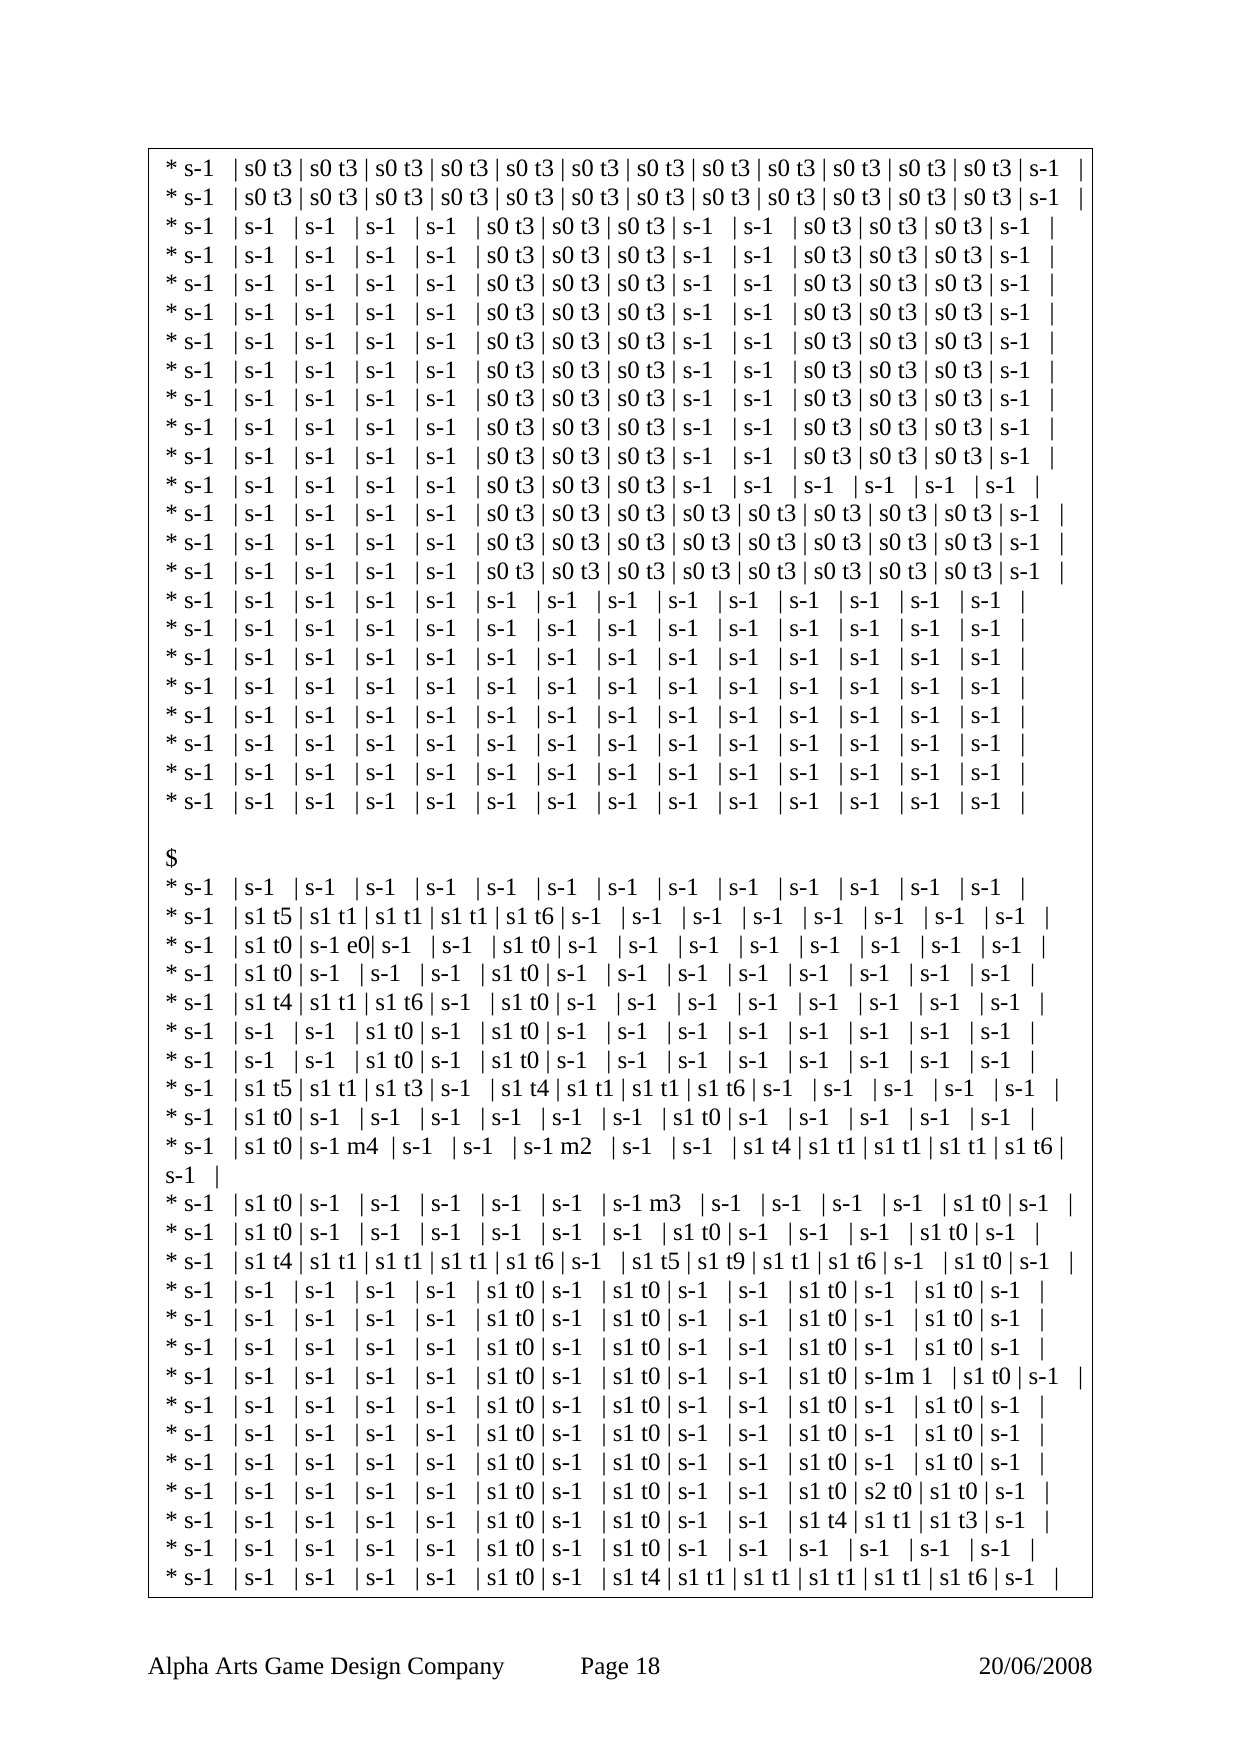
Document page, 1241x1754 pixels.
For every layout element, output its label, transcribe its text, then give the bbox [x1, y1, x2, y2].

table_header * s-1 | s0 t3 | s0 t3 | s0 t3 | s0 t3 | s0 t3 | s0 t3 | s0 t3 | s0 t3 | s0 t3 | s0 t3 | s0 t3 | s0 t3 | s-1 | * s-1 | s0 t3 | s0 t3 | s0 t3 | s0 t3 | s0 t3 | s0 t3 | s0 t3 | s0 t3 | s0 t3 | s0 t3 | s0 t3 | s0 t3 | s-1 | * s-1 | s-1 | s-1 | s-1 | s-1 | s0 t3 | s0 t3 | s0 t3 | s-1 | s-1 | s0 t3 | s0 t3 | s0 t3 | s-1 | * s-1 | s-1 | s-1 | s-1 | s-1 | s0 t3 | s0 t3 | s0 t3 | s-1 | s-1 | s0 t3 | s0 t3 | s0 t3 | s-1 | * s-1 | s-1 | s-1 | s-1 | s-1 | s0 t3 | s0 t3 | s0 t3 | s-1 | s-1 | s0 t3 | s0 t3 | s0 t3 | s-1 | * s-1 | s-1 | s-1 | s-1 | s-1 | s0 t3 | s0 t3 | s0 t3 | s-1 | s-1 | s0 t3 | s0 t3 | s0 t3 | s-1 | * s-1 | s-1 | s-1 | s-1 | s-1 | s0 t3 | s0 t3 | s0 t3 | s-1 | s-1 | s0 t3 | s0 t3 | s0 t3 | s-1 | * s-1 | s-1 | s-1 | s-1 | s-1 | s0 t3 | s0 t3 | s0 t3 | s-1 | s-1 | s0 t3 | s0 t3 | s0 t3 | s-1 | * s-1 | s-1 | s-1 | s-1 | s-1 | s0 t3 | s0 t3 | s0 t3 | s-1 | s-1 | s0 t3 | s0 t3 | s0 t3 | s-1 | * s-1 | s-1 | s-1 | s-1 | s-1 | s0 t3 | s0 t3 | s0 t3 | s-1 | s-1 | s0 t3 | s0 t3 | s0 t3 | s-1 | * s-1 | s-1 | s-1 | s-1 | s-1 | s0 t3 | s0 t3 | s0 t3 | s-1 | s-1 | s0 t3 | s0 t3 | s0 t3 | s-1 | * s-1 | s-1 | s-1 | s-1 | s-1 | s0 t3 | s0 t3 | s0 t3 | s-1 | s-1 | s-1 | s-1 | s-1 | s-1 | * s-1 | s-1 | s-1 | s-1 | s-1 | s0 t3 | s0 t3 | s0 t3 | s0 t3 | s0 t3 | s0 t3 | s0 t3 | s0 t3 | s-1 | * s-1 | s-1 | s-1 | s-1 | s-1 | s0 t3 | s0 t3 | s0 t3 | s0 t3 | s0 t3 | s0 t3 | s0 t3 | s0 t3 | s-1 | * s-1 | s-1 | s-1 | s-1 | s-1 | s0 t3 | s0 t3 | s0 t3 | s0 t3 | s0 t3 | s0 t3 | s0 t3 | s0 t3 | s-1 | * s-1 | s-1 | s-1 | s-1 | s-1 | s-1 | s-1 | s-1 | s-1 | s-1 | s-1 | s-1 | s-1 | s-1 | * s-1 | s-1 | s-1 | s-1 | s-1 | s-1 | s-1 | s-1 | s-1 | s-1 | s-1 | s-1 | s-1 | s-1 | * s-1 | s-1 | s-1 | s-1 | s-1 | s-1 | s-1 | s-1 | s-1 | s-1 | s-1 | s-1 | s-1 | s-1 | * s-1 | s-1 | s-1 | s-1 | s-1 | s-1 | s-1 | s-1 | s-1 | s-1 | s-1 | s-1 | s-1 | s-1 | * s-1 | s-1 | s-1 | s-1 | s-1 | s-1 | s-1 | s-1 | s-1 | s-1 | s-1 | s-1 | s-1 | s-1 | * s-1 | s-1 | s-1 | s-1 | s-1 | s-1 | s-1 | s-1 | s-1 | s-1 | s-1 | s-1 | s-1 | s-1 | * s-1 | s-1 | s-1 | s-1 | s-1 | s-1 | s-1 | s-1 | s-1 | s-1 | s-1 | s-1 | s-1 | s-1 | * s-1 | s-1 | s-1 | s-1 | s-1 | s-1 | s-1 | s-1 | s-1 | s-1 | s-1 | s-1 | s-1 | s-1 | $ * s-1 | s-1 | s-1 | s-1 | s-1 | s-1 | s-1 | s-1 | s-1 | s-1 | s-1 | s-1 | s-1 | s-1 | * s-1 | s1 t5 | s1 t1 | s1 t1 | s1 t1 | s1 t6 | s-1 | s-1 | s-1 | s-1 | s-1 | s-1 | s-1 | s-1 | * s-1 | s1 t0 | s-1 e0| s-1 | s-1 | s1 t0 | s-1 | s-1 | s-1 | s-1 | s-1 | s-1 | s-1 | s-1 | * s-1 | s1 t0 | s-1 | s-1 | s-1 | s1 t0 | s-1 | s-1 | s-1 | s-1 | s-1 | s-1 | s-1 | s-1 | * s-1 | s1 t4 | s1 t1 | s1 t6 | s-1 | s1 t0 | s-1 | s-1 | s-1 | s-1 | s-1 | s-1 | s-1 | s-1 | * s-1 | s-1 | s-1 | s1 t0 | s-1 | s1 t0 | s-1 | s-1 | s-1 | s-1 | s-1 | s-1 | s-1 | s-1 | * s-1 | s-1 | s-1 | s1 t0 | s-1 | s1 t0 | s-1 | s-1 | s-1 | s-1 | s-1 | s-1 | s-1 | s-1 | * s-1 | s1 t5 | s1 t1 | s1 t3 | s-1 | s1 t4 | s1 t1 | s1 t1 | s1 t6 | s-1 | s-1 | s-1 | s-1 | s-1 | * s-1 | s1 t0 | s-1 | s-1 | s-1 | s-1 | s-1 | s-1 | s1 t0 | s-1 | s-1 | s-1 | s-1 | s-1 | * s-1 | s1 t0 | s-1 m4 | s-1 | s-1 | s-1 m2 | s-1 | s-1 | s1 t4 | s1 t1 | s1 t1 | s1 t1 | s1 t6 | s-1 | * s-1 | s1 t0 | s-1 | s-1 | s-1 | s-1 | s-1 | s-1 m3 | s-1 | s-1 | s-1 | s-1 | s1 t0 | s-1 | * s-1 | s1 t0 | s-1 | s-1 | s-1 | s-1 | s-1 | s-1 | s1 t0 | s-1 | s-1 | s-1 | s1 t0 | s-1 | * s-1 | s1 t4 | s1 t1 | s1 t1 | s1 t1 | s1 t6 | s-1 | s1 t5 | s1 t9 | s1 t1 | s1 t6 | s-1 | s1 t0 | s-1 | * s-1 | s-1 | s-1 | s-1 | s-1 | s1 t0 | s-1 | s1 t0 | s-1 | s-1 | s1 t0 | s-1 | s1 t0 | s-1 | * s-1 | s-1 | s-1 | s-1 | s-1 | s1 t0 | s-1 | s1 t0 | s-1 | s-1 | s1 t0 | s-1 | s1 t0 | s-1 | * s-1 | s-1 | s-1 | s-1 | s-1 | s1 t0 | s-1 | s1 t0 | s-1 | s-1 | s1 t0 | s-1 | s1 t0 | s-1 | * s-1 | s-1 | s-1 | s-1 | s-1 | s1 t0 | s-1 | s1 t0 | s-1 | s-1 | s1 t0 | s-1m 1 | s1 t0 | s-1 | * s-1 | s-1 | s-1 | s-1 | s-1 | s1 t0 | s-1 | s1 t0 | s-1 | s-1 | s1 t0 | s-1 | s1 t0 | s-1 | * s-1 | s-1 | s-1 | s-1 | s-1 | s1 t0 | s-1 | s1 t0 | s-1 | s-1 | s1 t0 | s-1 | s1 t0 | s-1 | * s-1 | s-1 | s-1 | s-1 | s-1 | s1 t0 | s-1 | s1 t0 | s-1 | s-1 | s1 t0 | s-1 | s1 t0 | s-1 | * s-1 | s-1 | s-1 | s-1 | s-1 | s1 t0 | s-1 | s1 t0 | s-1 | s-1 | s1 t0 | s2 t0 | s1 t0 | s-1 | * s-1 | s-1 | s-1 | s-1 | s-1 | s1 t0 | s-1 | s1 t0 | s-1 | s-1 | s1 t4 | s1 t1 | s1 t3 | s-1 | * s-1 | s-1 | s-1 | s-1 | s-1 | s1 t0 | s-1 | s1 t0 | s-1 | s-1 | s-1 | s-1 | s-1 | s-1 | * s-1 | s-1 | s-1 | s-1 | s-1 | s1 t0 | s-1 | s1 t4 | s1 t1 | s1 t1 | s1 t1 | s1 t1 | s1 t6 | s-1 | [149, 149, 1092, 1597]
